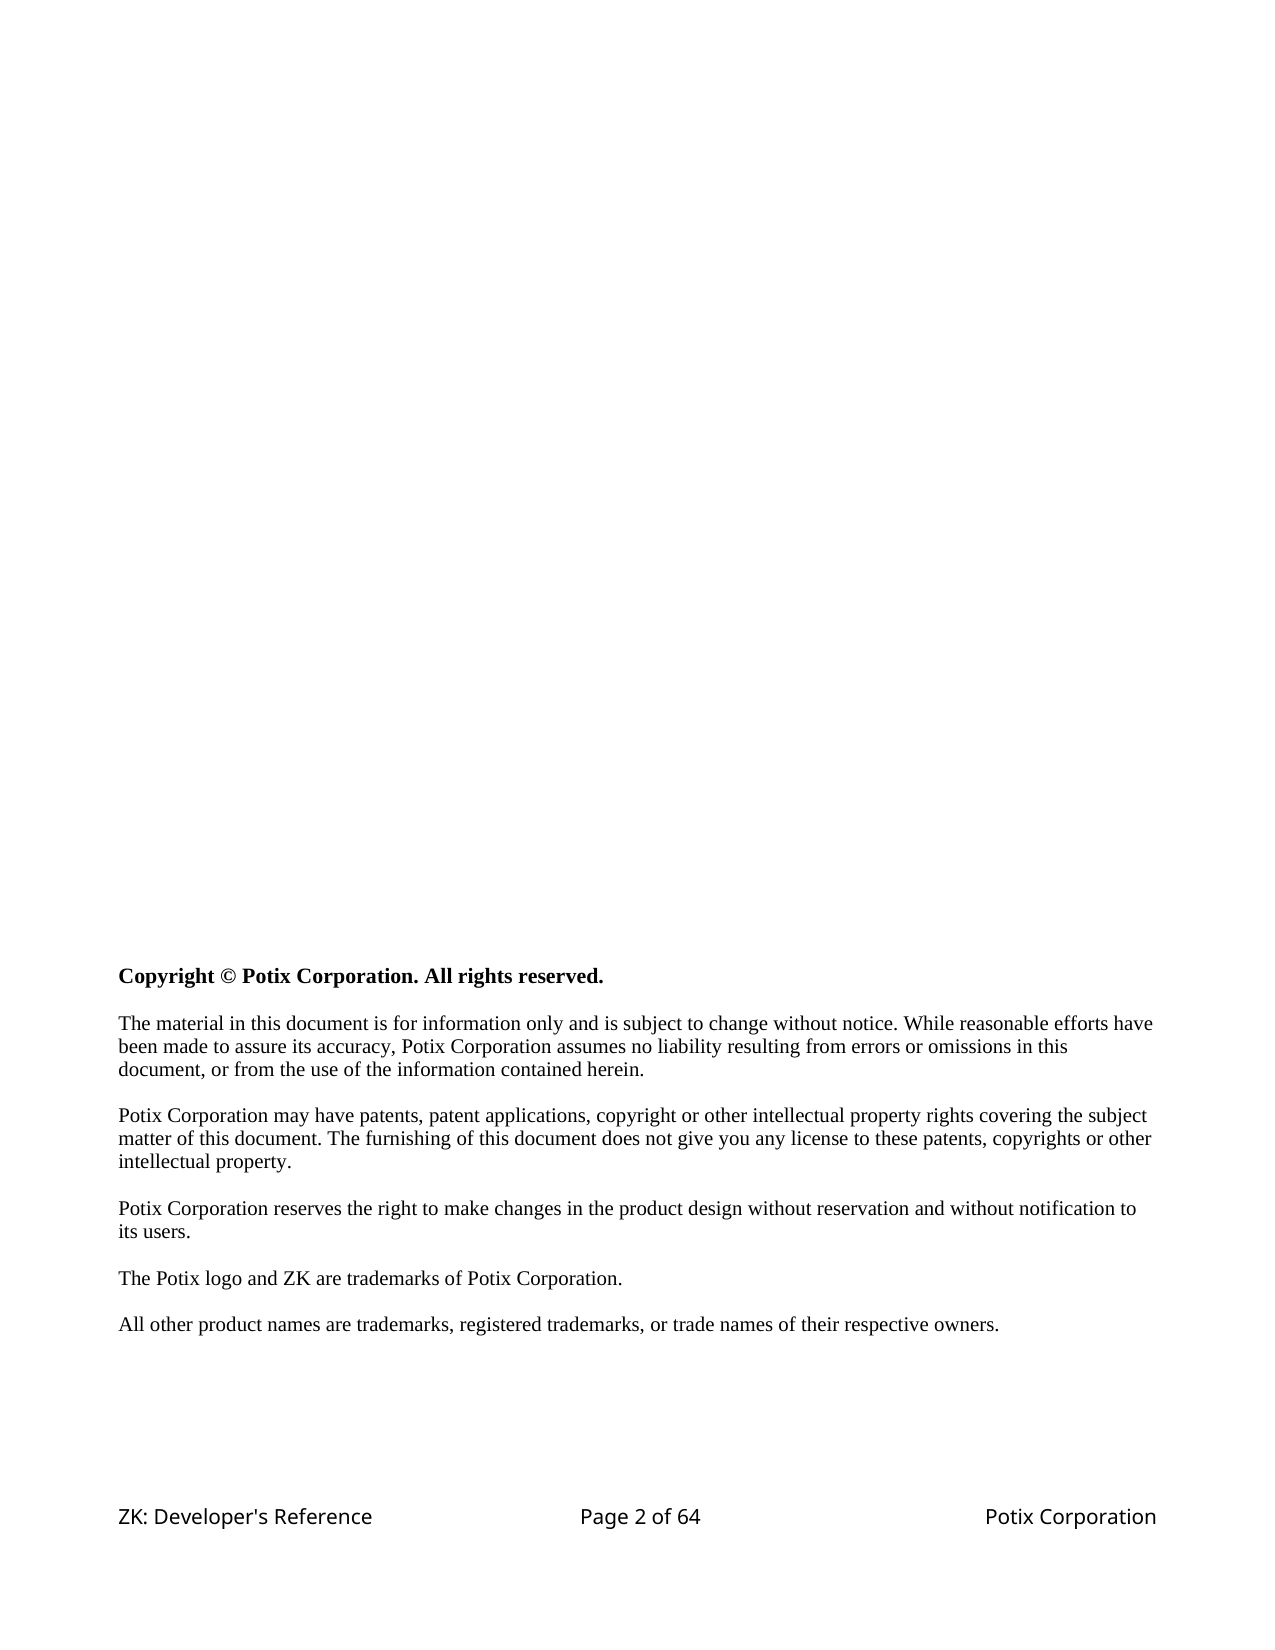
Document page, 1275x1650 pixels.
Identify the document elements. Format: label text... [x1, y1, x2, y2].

text Potix Corporation reserves the right to make changes in the product design without reservation and without notification to its users. [118, 1197, 1157, 1243]
text Copyright © Potix Corporation. All rights reserved. [118, 963, 1157, 988]
text The Potix logo and ZK are trademarks of Potix Corporation. [118, 1267, 1157, 1289]
text The material in this document is for information only and is subject to change without notice. While reasonable efforts have been made to assure its accuracy, Potix Corporation assumes no liability resulting from errors or omissions in this document, or from the use of the information contained herein. [118, 1011, 1157, 1081]
text Potix Corporation may have patents, patent applications, copyright or other intellectual property rights covering the subject matter of this document. The furnishing of this document does not give you any license to these patents, copyrights or other intellectual property. [118, 1104, 1157, 1173]
text All other product names are trademarks, registered trademarks, or trade names of their respective owners. [118, 1313, 1157, 1336]
